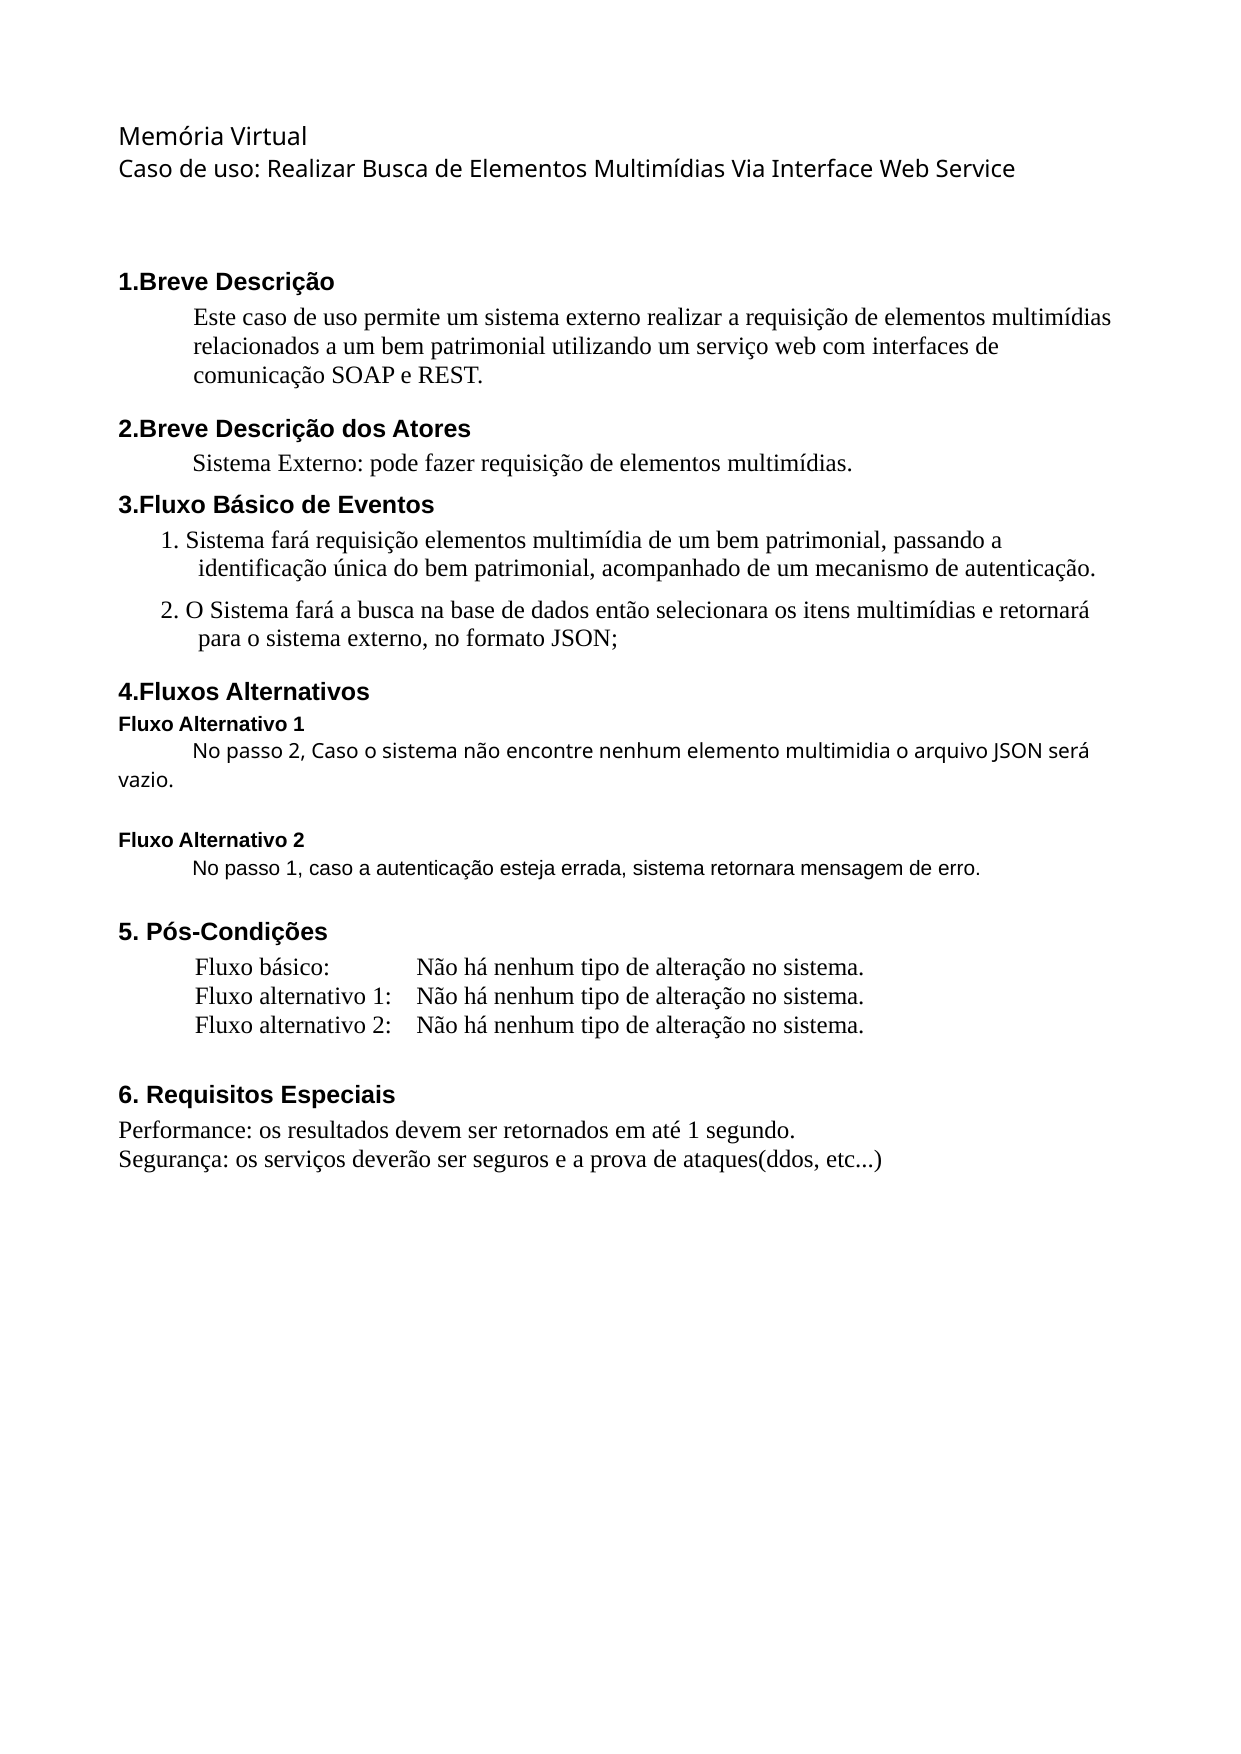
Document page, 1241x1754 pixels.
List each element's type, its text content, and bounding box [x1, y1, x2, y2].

text No passo 1, caso a autenticação esteja errada, sistema retornara mensagem de erro. [118, 852, 1122, 881]
text Fluxo Alternativo 1 [118, 712, 1122, 736]
subtitle . Requisitos Especiais [118, 1080, 1122, 1109]
subtitle .Fluxos Alternativos [118, 677, 1122, 706]
text Fluxo alternativo 2: Não há nenhum tipo de alteração no sistema. [194, 1010, 1122, 1039]
text Segurança: os serviços deverão ser seguros e a prova de ataques(ddos, etc...) [118, 1144, 1122, 1172]
text Sistema Externo: pode fazer requisição de elementos multimídias. [118, 448, 1122, 477]
text 1. Sistema fará requisição elementos multimídia de um bem patrimonial, passando a identificação única do bem patrimonial, acompanhado de um mecanismo de autenticação. [160, 525, 1122, 582]
subtitle Fluxo Alternativo 2 [118, 827, 1122, 852]
text No passo 2, Caso o sistema não encontre nenhum elemento multimidia o arquivo JSON será vazio. [118, 736, 1122, 793]
subtitle .Breve Descrição dos Atores [118, 413, 1122, 442]
text Memória Virtual Caso de uso: Realizar Busca de Elementos Multimídias Via Interface Web Service [118, 118, 1122, 185]
text Fluxo alternativo 1: Não há nenhum tipo de alteração no sistema. [194, 981, 1122, 1010]
text Fluxo básico: Não há nenhum tipo de alteração no sistema. [194, 952, 1122, 981]
text 2. O Sistema fará a busca na base de dados então selecionara os itens multimídias e retornará para o sistema externo, no formato JSON; [160, 595, 1122, 652]
subtitle .Fluxo Básico de Eventos [118, 490, 1122, 518]
text Este caso de uso permite um sistema externo realizar a requisição de elementos multimídias relacionados a um bem patrimonial utilizando um serviço web com interfaces de comunicação SOAP e REST. [193, 302, 1122, 388]
subtitle . Pós-Condições [118, 917, 1122, 946]
text Performance: os resultados devem ser retornados em até 1 segundo. [118, 1115, 1122, 1144]
subtitle .Breve Descrição [118, 267, 1122, 296]
